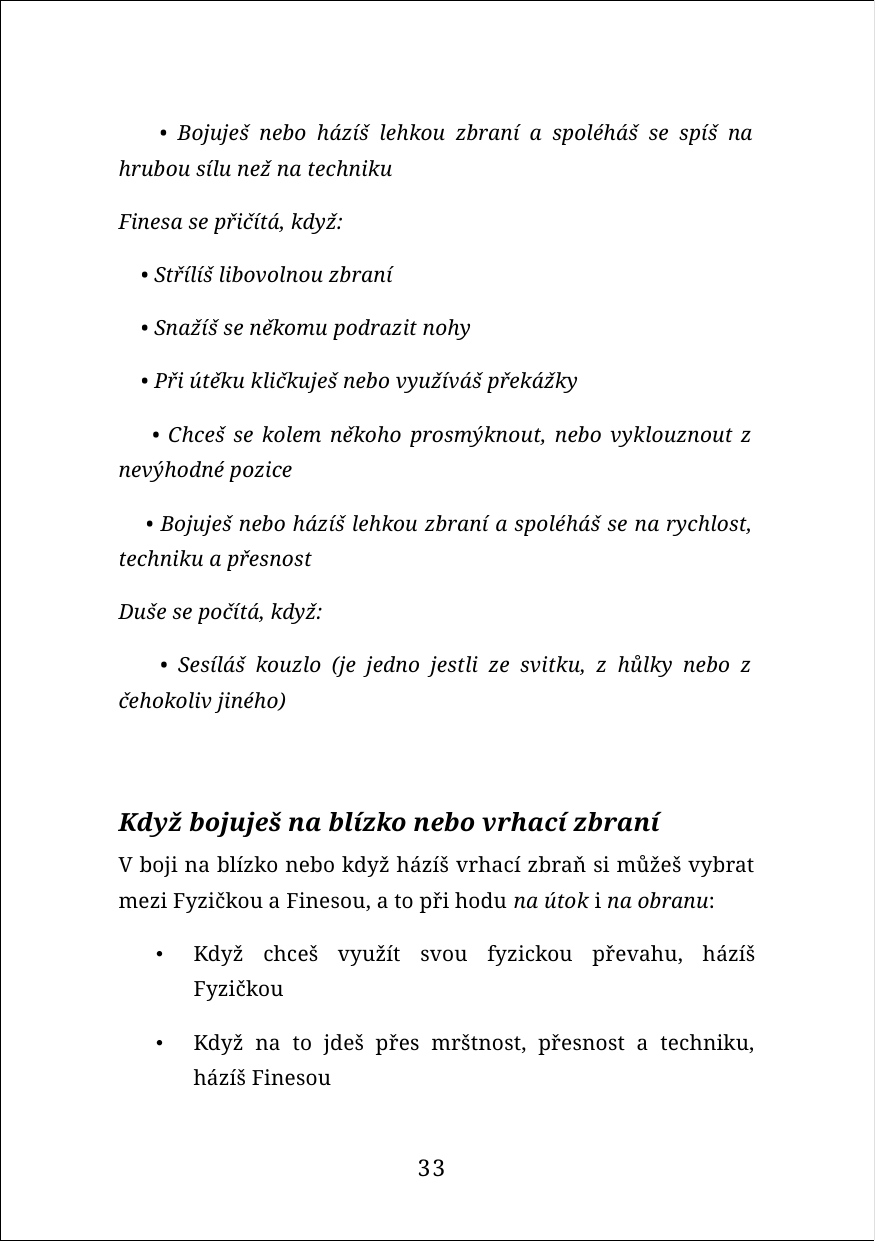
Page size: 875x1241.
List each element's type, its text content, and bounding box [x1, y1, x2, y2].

text • Bojuješ nebo házíš lehkou zbraní a spoléháš se na rychlost, techniku a přesnost [118, 509, 756, 573]
text Duše se počítá, když: [118, 597, 756, 626]
text • Při útěku kličkuješ nebo využíváš překážky [118, 367, 756, 395]
text • Střílíš libovolnou zbraní [118, 260, 756, 289]
text V boji na blízko nebo když házíš vrhací zbraň si můžeš vybrat mezi Fyzičkou a Finesou, a to při hodu na útok i na obranu: [118, 850, 756, 914]
list Když chceš využít svou fyzickou převahu, házíš Fyzičkou [156, 939, 756, 1003]
text • Sesíláš kouzlo (je jedno jestli ze svitku, z hůlky nebo z čehokoliv jiného) [118, 651, 756, 714]
text Finesa se přičítá, když: [118, 207, 756, 235]
subtitle Když bojuješ na blízko nebo vrhací zbraní [118, 804, 756, 838]
text • Chceš se kolem někoho prosmýknout, nebo vyklouznout z nevýhodné pozice [118, 420, 756, 484]
list Když na to jdeš přes mrštnost, přesnost a techniku, házíš Finesou [156, 1028, 756, 1092]
text • Snažíš se někomu podrazit nohy [118, 313, 756, 342]
text • Bojuješ nebo házíš lehkou zbraní a spoléháš se spíš na hrubou sílu než na techniku [118, 118, 756, 182]
